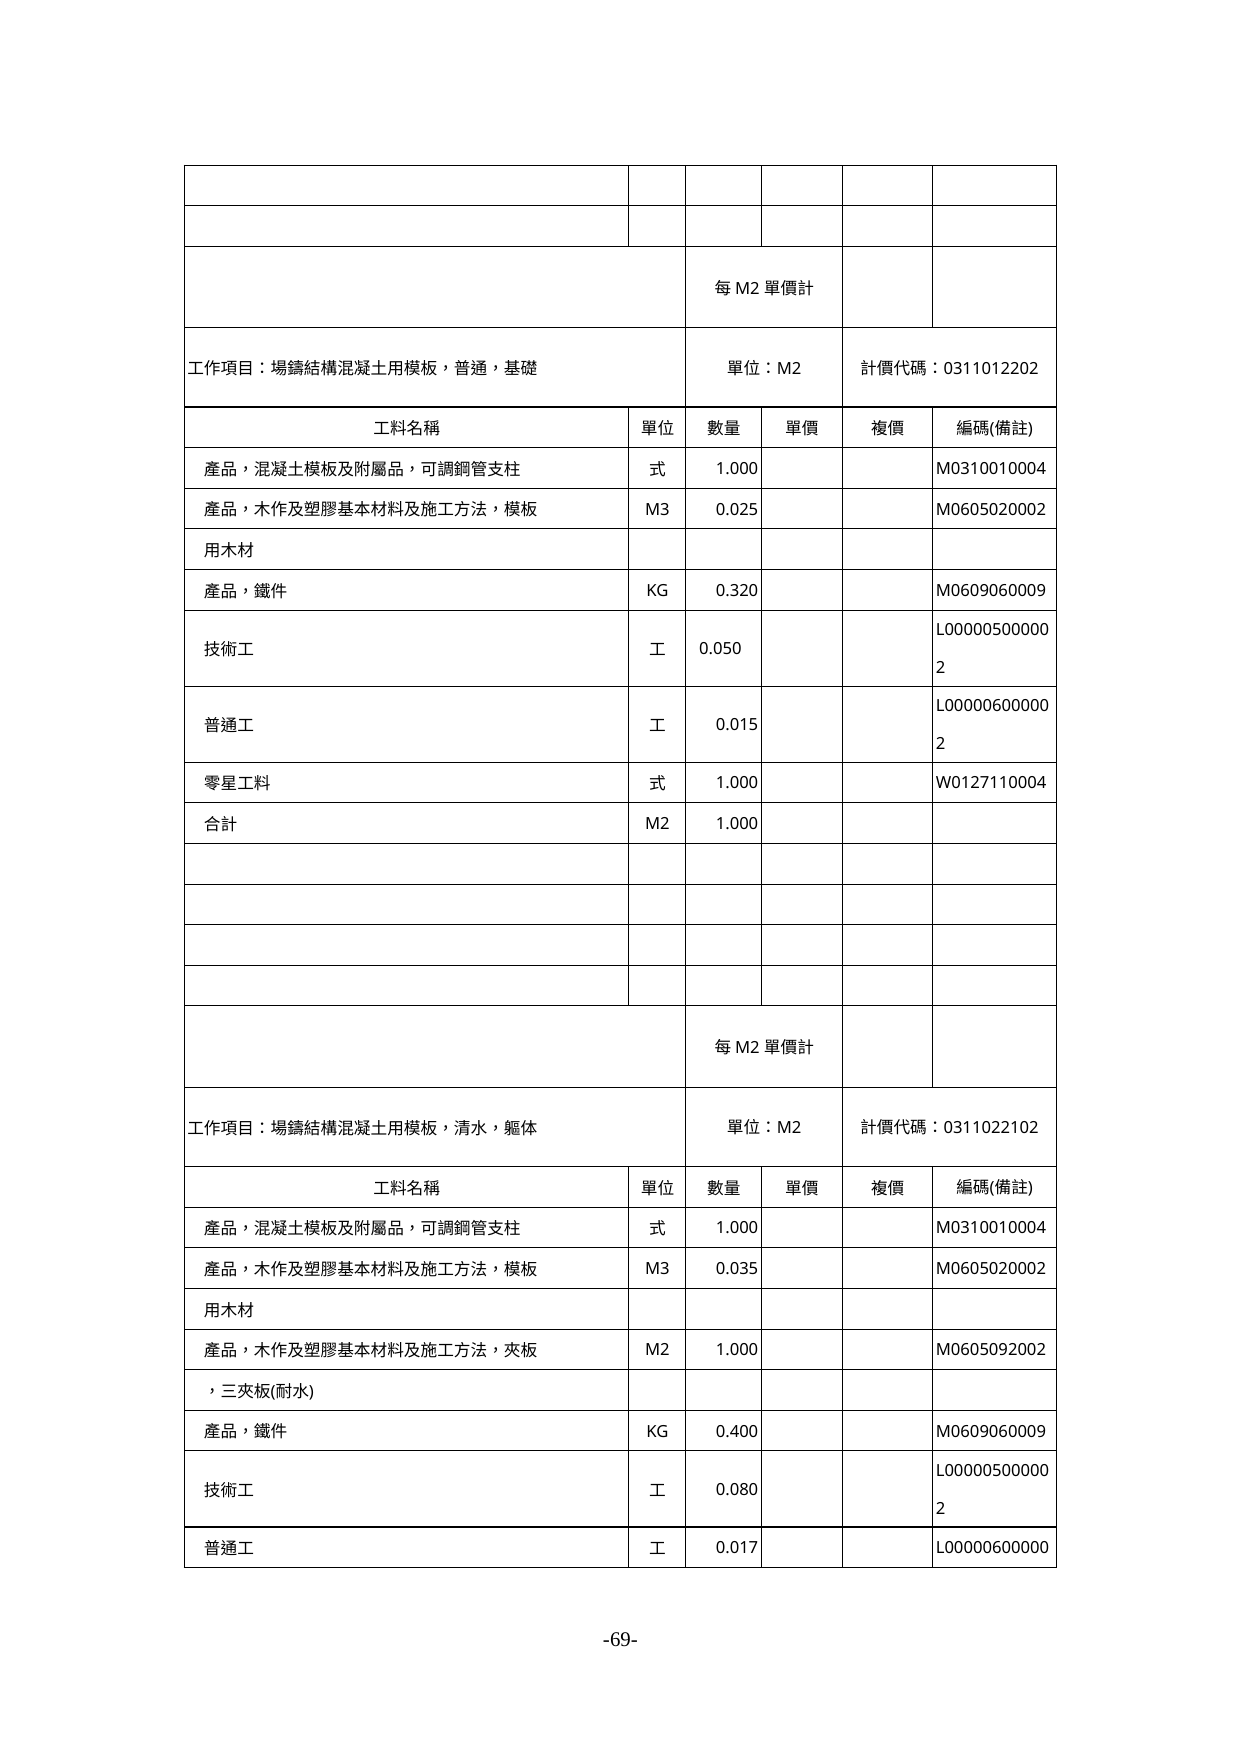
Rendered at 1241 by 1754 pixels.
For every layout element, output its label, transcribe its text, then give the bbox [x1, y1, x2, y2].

table_cell [933, 166, 1056, 205]
table_cell [185, 885, 628, 924]
table_cell 1.000 [686, 448, 761, 488]
table_cell [933, 966, 1056, 1005]
table_cell 1.000 [686, 1330, 761, 1369]
table_cell [762, 1451, 842, 1526]
table_cell M0605020002 [933, 1248, 1056, 1288]
table_cell 1.000 [686, 1208, 761, 1247]
table_cell [686, 1289, 761, 1328]
table_cell 工作項目：場鑄結構混凝土用模板，清水，軀体 [185, 1088, 685, 1166]
table_cell [933, 1370, 1056, 1410]
table_cell [185, 286, 685, 327]
table_cell [629, 966, 685, 1005]
table_cell 0.017 [686, 1528, 761, 1567]
table_cell [843, 1528, 932, 1567]
table_cell 產品，鐵件 [185, 1411, 628, 1450]
table_cell [686, 844, 761, 883]
table_cell [843, 1289, 932, 1328]
table_cell 0.015 [686, 687, 761, 762]
table_cell M3 [629, 1248, 685, 1288]
table_cell M0609060009 [933, 1411, 1056, 1450]
table_cell L00000600000 [933, 1528, 1056, 1567]
table_cell [762, 529, 842, 569]
table_cell M0609060009 [933, 570, 1056, 609]
table_cell 1.000 [686, 763, 761, 802]
table_cell 0.320 [686, 570, 761, 609]
table_cell [843, 885, 932, 924]
table_cell [843, 1248, 932, 1288]
table_cell 用木材 [185, 529, 628, 569]
table_cell 工料名稱 [185, 408, 628, 447]
table_cell [843, 966, 932, 1005]
table_cell 單價 [762, 408, 842, 447]
table_cell [843, 570, 932, 609]
table_cell L000006000002 [933, 687, 1056, 762]
table_cell 式 [629, 763, 685, 802]
table_cell 編碼(備註) [933, 1167, 1056, 1207]
table_cell 0.080 [686, 1451, 761, 1526]
table_cell [185, 1046, 685, 1087]
table_cell [686, 529, 761, 569]
table_cell [843, 1006, 932, 1087]
table_cell M3 [629, 489, 685, 528]
table_cell [843, 448, 932, 488]
table_cell 工 [629, 1451, 685, 1526]
table_cell 工 [629, 687, 685, 762]
table_cell 普通工 [185, 687, 628, 762]
table_cell [843, 763, 932, 802]
table_cell [629, 1289, 685, 1328]
table_cell 數量 [686, 408, 761, 447]
table_cell 計價代碼：0311012202 [843, 328, 1056, 406]
table_cell 合計 [185, 803, 628, 843]
table_cell 單位 [629, 1167, 685, 1207]
table_cell [629, 844, 685, 883]
table_cell 工 [629, 1528, 685, 1567]
table_cell [185, 247, 685, 286]
table_cell [933, 885, 1056, 924]
table_cell [762, 687, 842, 762]
table_cell L000005000002 [933, 611, 1056, 686]
table_cell 1.000 [686, 803, 761, 843]
table_cell [843, 489, 932, 528]
table_cell [843, 687, 932, 762]
table_cell 工 [629, 611, 685, 686]
table_cell [762, 570, 842, 609]
table_cell [843, 844, 932, 883]
table_cell 0.400 [686, 1411, 761, 1450]
table_cell [933, 803, 1056, 843]
table_cell [762, 885, 842, 924]
table_cell KG [629, 1411, 685, 1450]
table_cell [686, 206, 761, 246]
table_cell [762, 966, 842, 1005]
table_cell 工料名稱 [185, 1167, 628, 1207]
table_cell [185, 206, 628, 246]
table_cell 單價 [762, 1167, 842, 1207]
table_cell [843, 611, 932, 686]
table_cell 產品，鐵件 [185, 570, 628, 609]
table_cell 工作項目：場鑄結構混凝土用模板，普通，基礎 [185, 328, 685, 406]
table_cell [762, 1330, 842, 1369]
table_cell [762, 763, 842, 802]
table_cell [686, 1370, 761, 1410]
table_cell 0.050 [686, 611, 761, 686]
table_cell [686, 166, 761, 205]
table_cell 0.025 [686, 489, 761, 528]
table_cell [933, 925, 1056, 965]
table_cell [762, 1411, 842, 1450]
table_cell 普通工 [185, 1528, 628, 1567]
table_cell [843, 1451, 932, 1526]
table_cell [686, 925, 761, 965]
table_cell [843, 803, 932, 843]
table_cell 0.035 [686, 1248, 761, 1288]
table_cell [629, 1370, 685, 1410]
table_cell 技術工 [185, 611, 628, 686]
table_cell 式 [629, 1208, 685, 1247]
table_cell [933, 1006, 1056, 1087]
table_cell [762, 448, 842, 488]
table_cell [762, 206, 842, 246]
table_cell [686, 966, 761, 1005]
table_cell 計價代碼：0311022102 [843, 1088, 1056, 1166]
table_cell [843, 1411, 932, 1450]
table_cell 數量 [686, 1167, 761, 1207]
table_cell 產品，木作及塑膠基本材料及施工方法，夾板 [185, 1330, 628, 1369]
table_cell [185, 925, 628, 965]
table_cell [629, 885, 685, 924]
table_cell [843, 529, 932, 569]
table_cell [762, 1248, 842, 1288]
table_cell [762, 1208, 842, 1247]
table_cell [843, 1208, 932, 1247]
table_cell [629, 925, 685, 965]
table_cell [843, 1370, 932, 1410]
table_cell [686, 885, 761, 924]
table_cell 產品，混凝土模板及附屬品，可調鋼管支柱 [185, 1208, 628, 1247]
table_cell [762, 803, 842, 843]
table_cell 每 M2 單價計 [686, 1006, 842, 1087]
table_cell 零星工料 [185, 763, 628, 802]
table_cell [762, 611, 842, 686]
table_cell [843, 247, 932, 327]
table_cell M0605092002 [933, 1330, 1056, 1369]
table_cell 複價 [843, 408, 932, 447]
table_cell M0310010004 [933, 1208, 1056, 1247]
table_cell KG [629, 570, 685, 609]
table_cell 用木材 [185, 1289, 628, 1328]
table_cell 產品，木作及塑膠基本材料及施工方法，模板 [185, 1248, 628, 1288]
table_cell 單位：M2 [686, 1088, 842, 1166]
table_cell 技術工 [185, 1451, 628, 1526]
table_cell M2 [629, 803, 685, 843]
table_cell [185, 966, 628, 1005]
table_cell 單位：M2 [686, 328, 842, 406]
table_cell 編碼(備註) [933, 408, 1056, 447]
table_cell [762, 1289, 842, 1328]
table_cell [762, 489, 842, 528]
table_cell 式 [629, 448, 685, 488]
table_cell [185, 844, 628, 883]
table_cell M2 [629, 1330, 685, 1369]
table_cell [762, 925, 842, 965]
table_cell [933, 206, 1056, 246]
table_cell L000005000002 [933, 1451, 1056, 1526]
table_cell [762, 844, 842, 883]
table_cell [843, 925, 932, 965]
table_cell [933, 247, 1056, 327]
table_cell [843, 206, 932, 246]
table_cell [762, 1528, 842, 1567]
table_cell [843, 166, 932, 205]
table_cell [185, 166, 628, 205]
table_cell 產品，木作及塑膠基本材料及施工方法，模板 [185, 489, 628, 528]
table_cell [629, 529, 685, 569]
table_cell 單位 [629, 408, 685, 447]
table_cell [629, 206, 685, 246]
table_cell [629, 166, 685, 205]
table_cell [762, 1370, 842, 1410]
table_cell ，三夾板(耐水) [185, 1370, 628, 1410]
table_cell W0127110004 [933, 763, 1056, 802]
table_cell [933, 844, 1056, 883]
table_cell [762, 166, 842, 205]
table_cell [933, 1289, 1056, 1328]
table_cell 產品，混凝土模板及附屬品，可調鋼管支柱 [185, 448, 628, 488]
table_cell [185, 1006, 685, 1046]
table_cell [933, 529, 1056, 569]
table_cell M0605020002 [933, 489, 1056, 528]
table_cell 複價 [843, 1167, 932, 1207]
table_cell 每 M2 單價計 [686, 247, 842, 327]
table_cell [843, 1330, 932, 1369]
table_cell M0310010004 [933, 448, 1056, 488]
